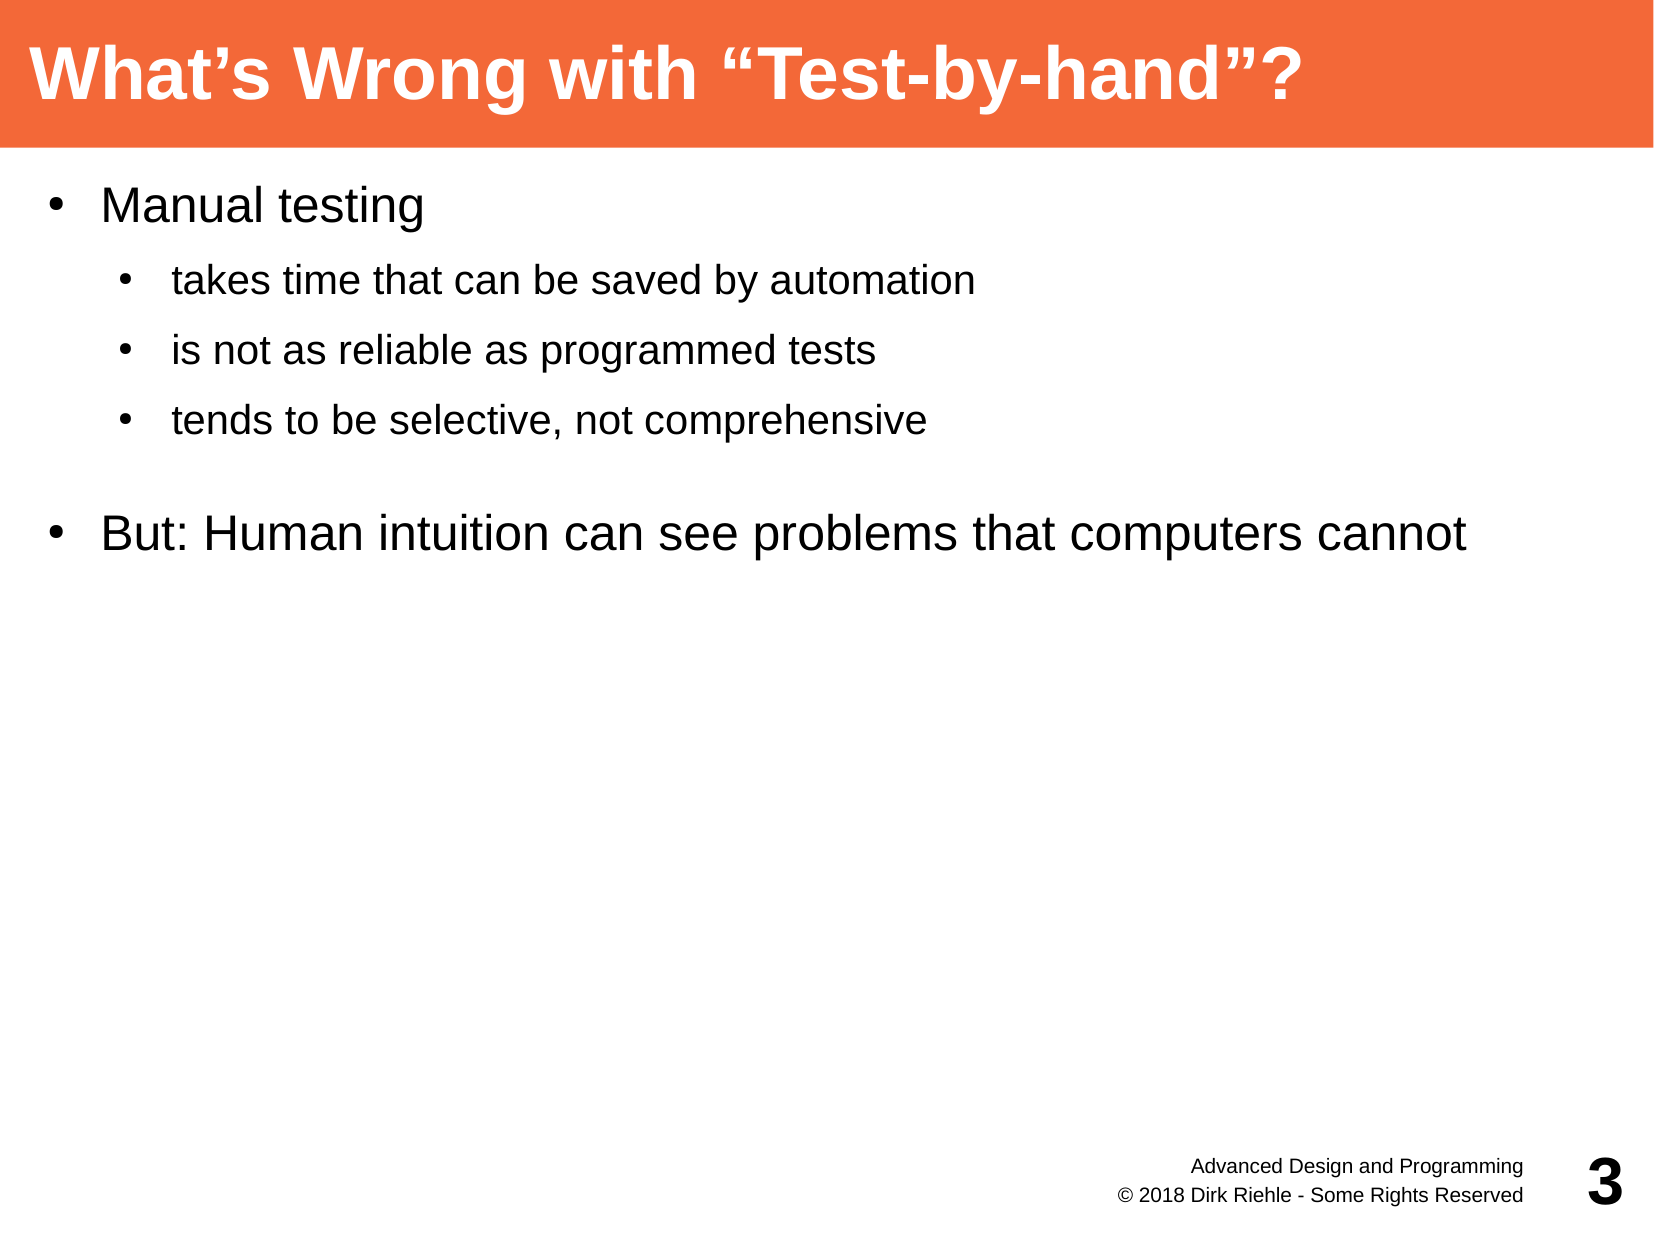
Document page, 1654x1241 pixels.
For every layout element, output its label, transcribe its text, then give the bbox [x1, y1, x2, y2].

title What’s Wrong with “Test-by-hand”? [0, 0, 1654, 148]
list Manual testing takes time that can be saved by automation is not as reliable as programmed tests tends to be selective, not comprehensive But: Human intuition can see problems that computers cannot [29, 177, 1625, 1063]
